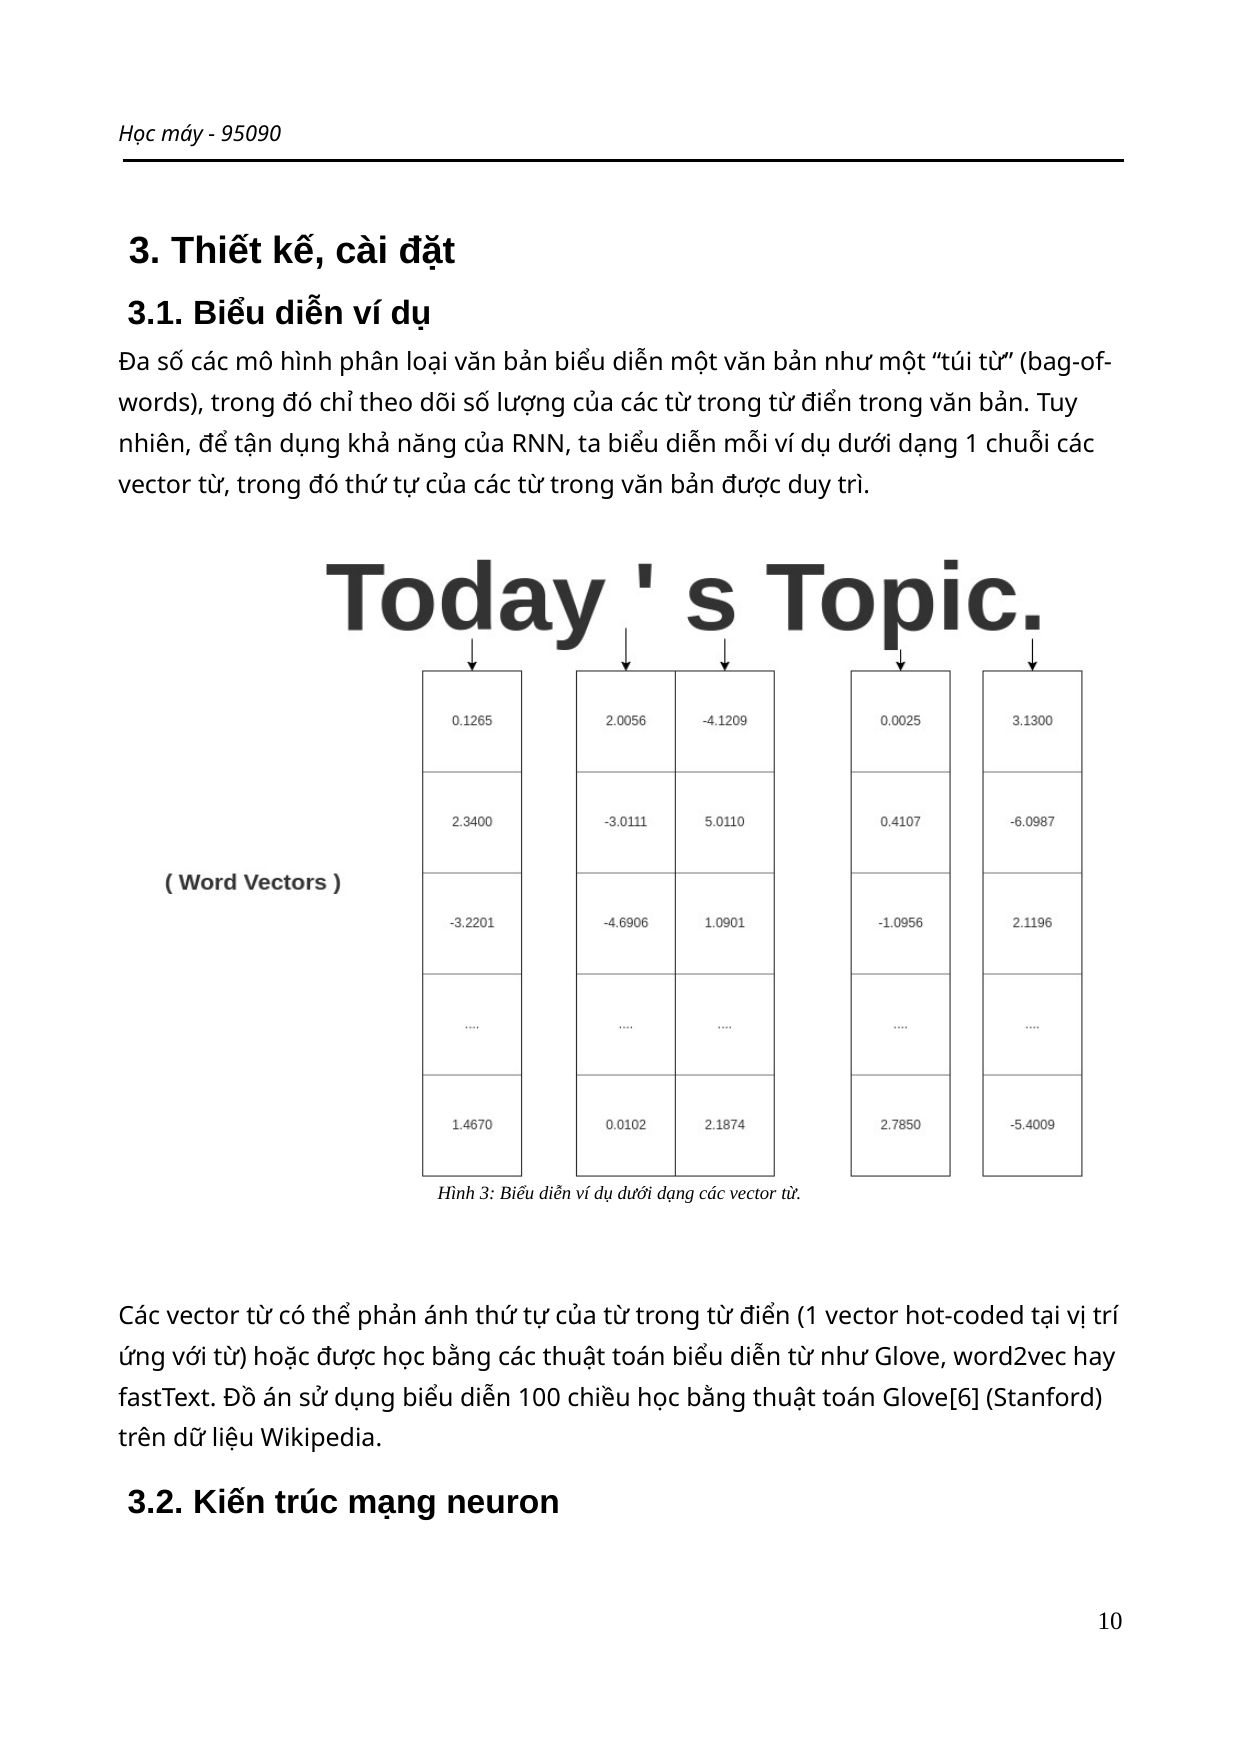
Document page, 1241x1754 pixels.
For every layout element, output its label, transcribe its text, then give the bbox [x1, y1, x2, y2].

subtitle Kiến trúc mạng neuron [118, 1482, 1122, 1520]
text Đa số các mô hình phân loại văn bản biểu diễn một văn bản như một “túi từ” (bag-of-words), trong đó chỉ theo dõi số lượng của các từ trong từ điển trong văn bản. Tuy nhiên, để tận dụng khả năng của RNN, ta biểu diễn mỗi ví dụ dưới dạng 1 chuỗi các vector từ, trong đó thứ tự của các từ trong văn bản được duy trì. [118, 344, 1122, 500]
subtitle Thiết kế, cài đặt [118, 228, 1122, 272]
text Các vector từ có thể phản ánh thứ tự của từ trong từ điển (1 vector hot-coded tại vị trí ứng với từ) hoặc được học bằng các thuật toán biểu diễn từ như Glove, word2vec hay fastText. Đồ án sử dụng biểu diễn 100 chiều học bằng thuật toán Glove[6] (Stanford) trên dữ liệu Wikipedia. [118, 1297, 1122, 1454]
subtitle Biểu diễn ví dụ [118, 293, 1122, 331]
picture [153, 534, 1088, 1182]
text Hình 3: Biểu diễn ví dụ dưới dạng các vector từ. [153, 1182, 1087, 1203]
